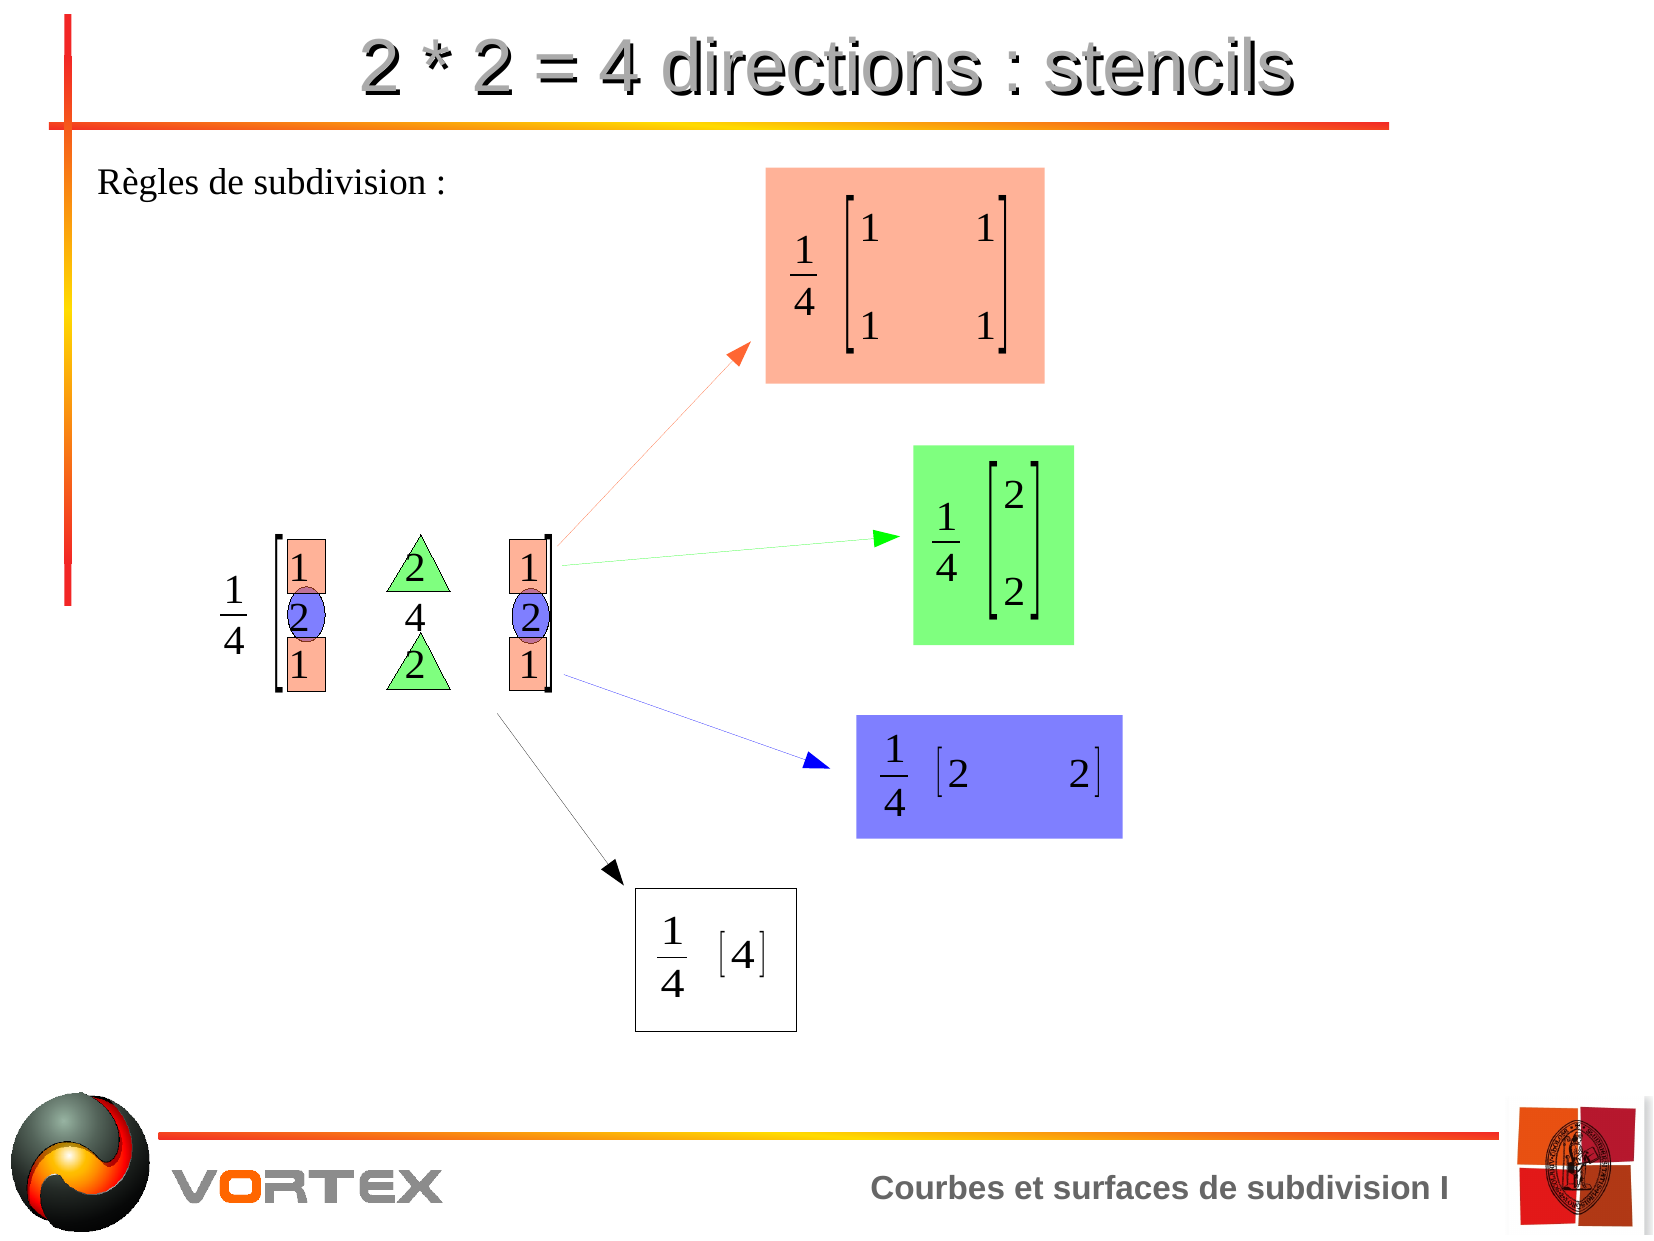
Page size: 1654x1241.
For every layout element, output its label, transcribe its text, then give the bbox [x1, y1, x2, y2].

chart [646, 908, 774, 1006]
chart [922, 459, 1050, 623]
chart [211, 533, 563, 696]
text_box [913, 445, 1075, 646]
text_box [765, 167, 1045, 384]
chart [870, 726, 1108, 825]
picture [1505, 1096, 1653, 1235]
picture [11, 1092, 443, 1232]
title 2 * 2 = 4 directions : stencils [0, 1, 1654, 130]
chart [781, 193, 1018, 357]
text_box [856, 715, 1123, 839]
list Règles de subdivision : [79, 160, 1569, 1103]
